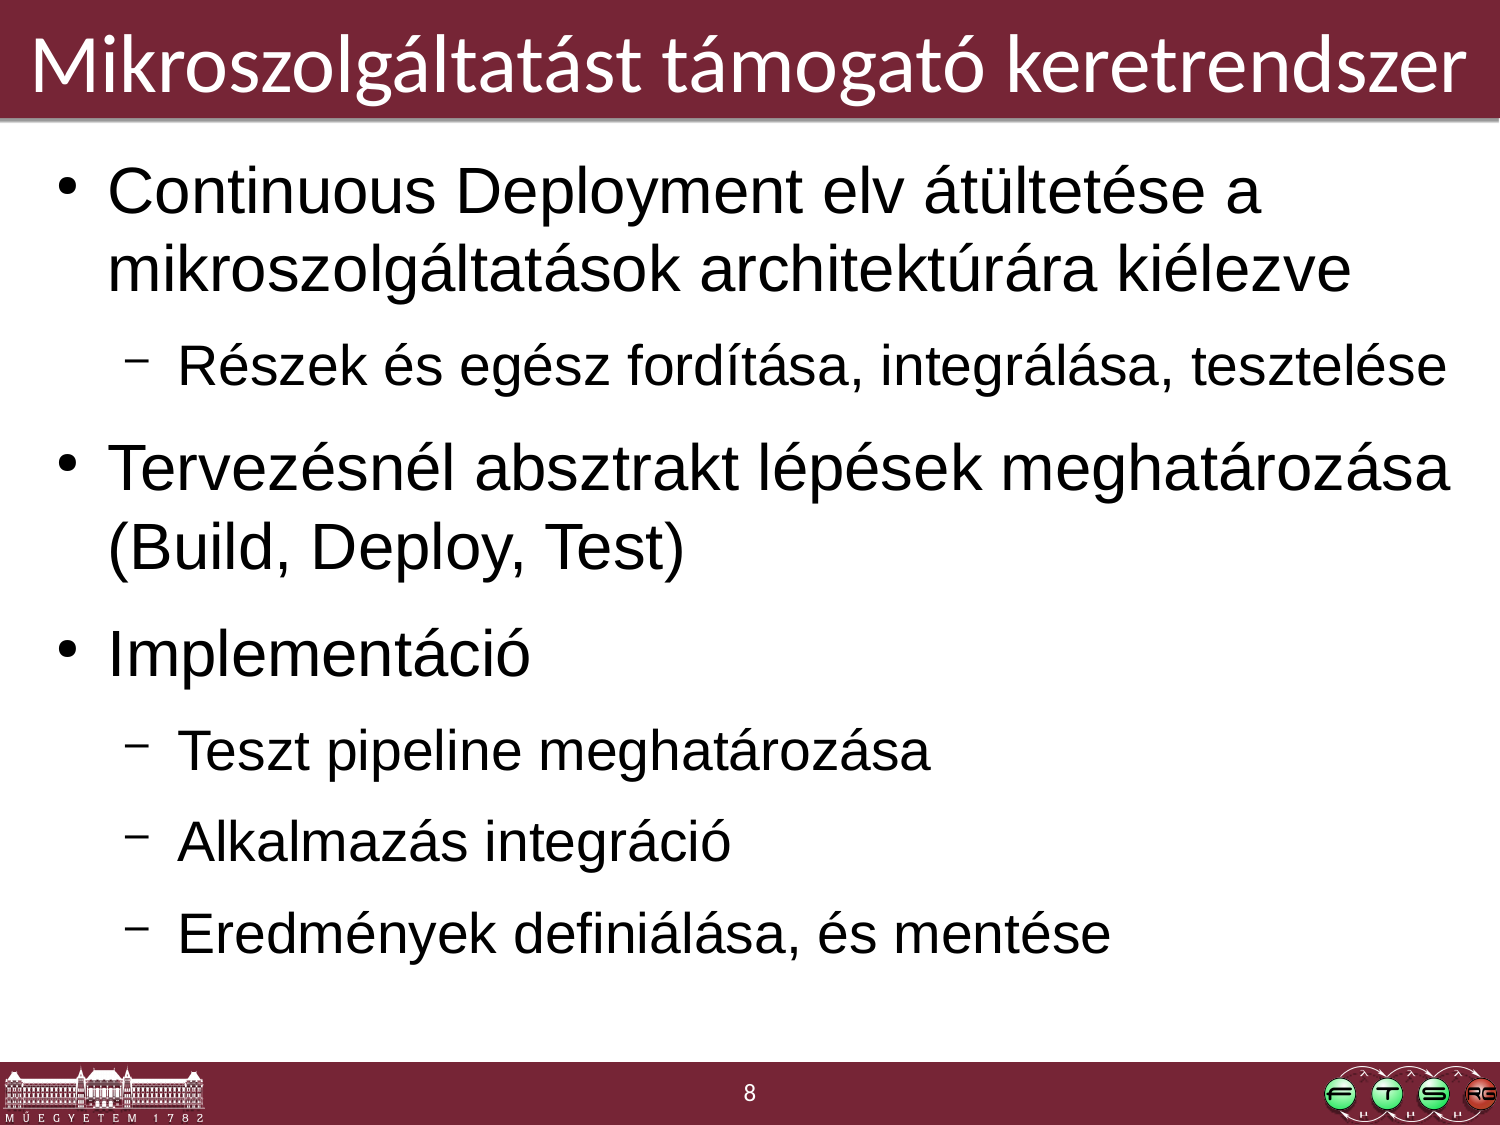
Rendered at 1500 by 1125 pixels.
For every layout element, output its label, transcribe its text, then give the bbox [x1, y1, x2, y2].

title Mikroszolgáltatást támogató keretrendszer [0, 0, 1500, 119]
text_box [581, 1061, 919, 1122]
picture [1324, 1066, 1497, 1122]
list Continuous Deployment elv átültetése a mikroszolgáltatások architektúrára kiélezve Részek és egész fordítása, integrálása, tesztelése Tervezésnél absztrakt lépések meghatározása (Build, Deploy, Test) Implementáció Teszt pipeline meghatározása Alkalmazás integráció Eredmények definiálása, és mentése [23, 140, 1477, 1048]
picture [3, 1064, 205, 1122]
